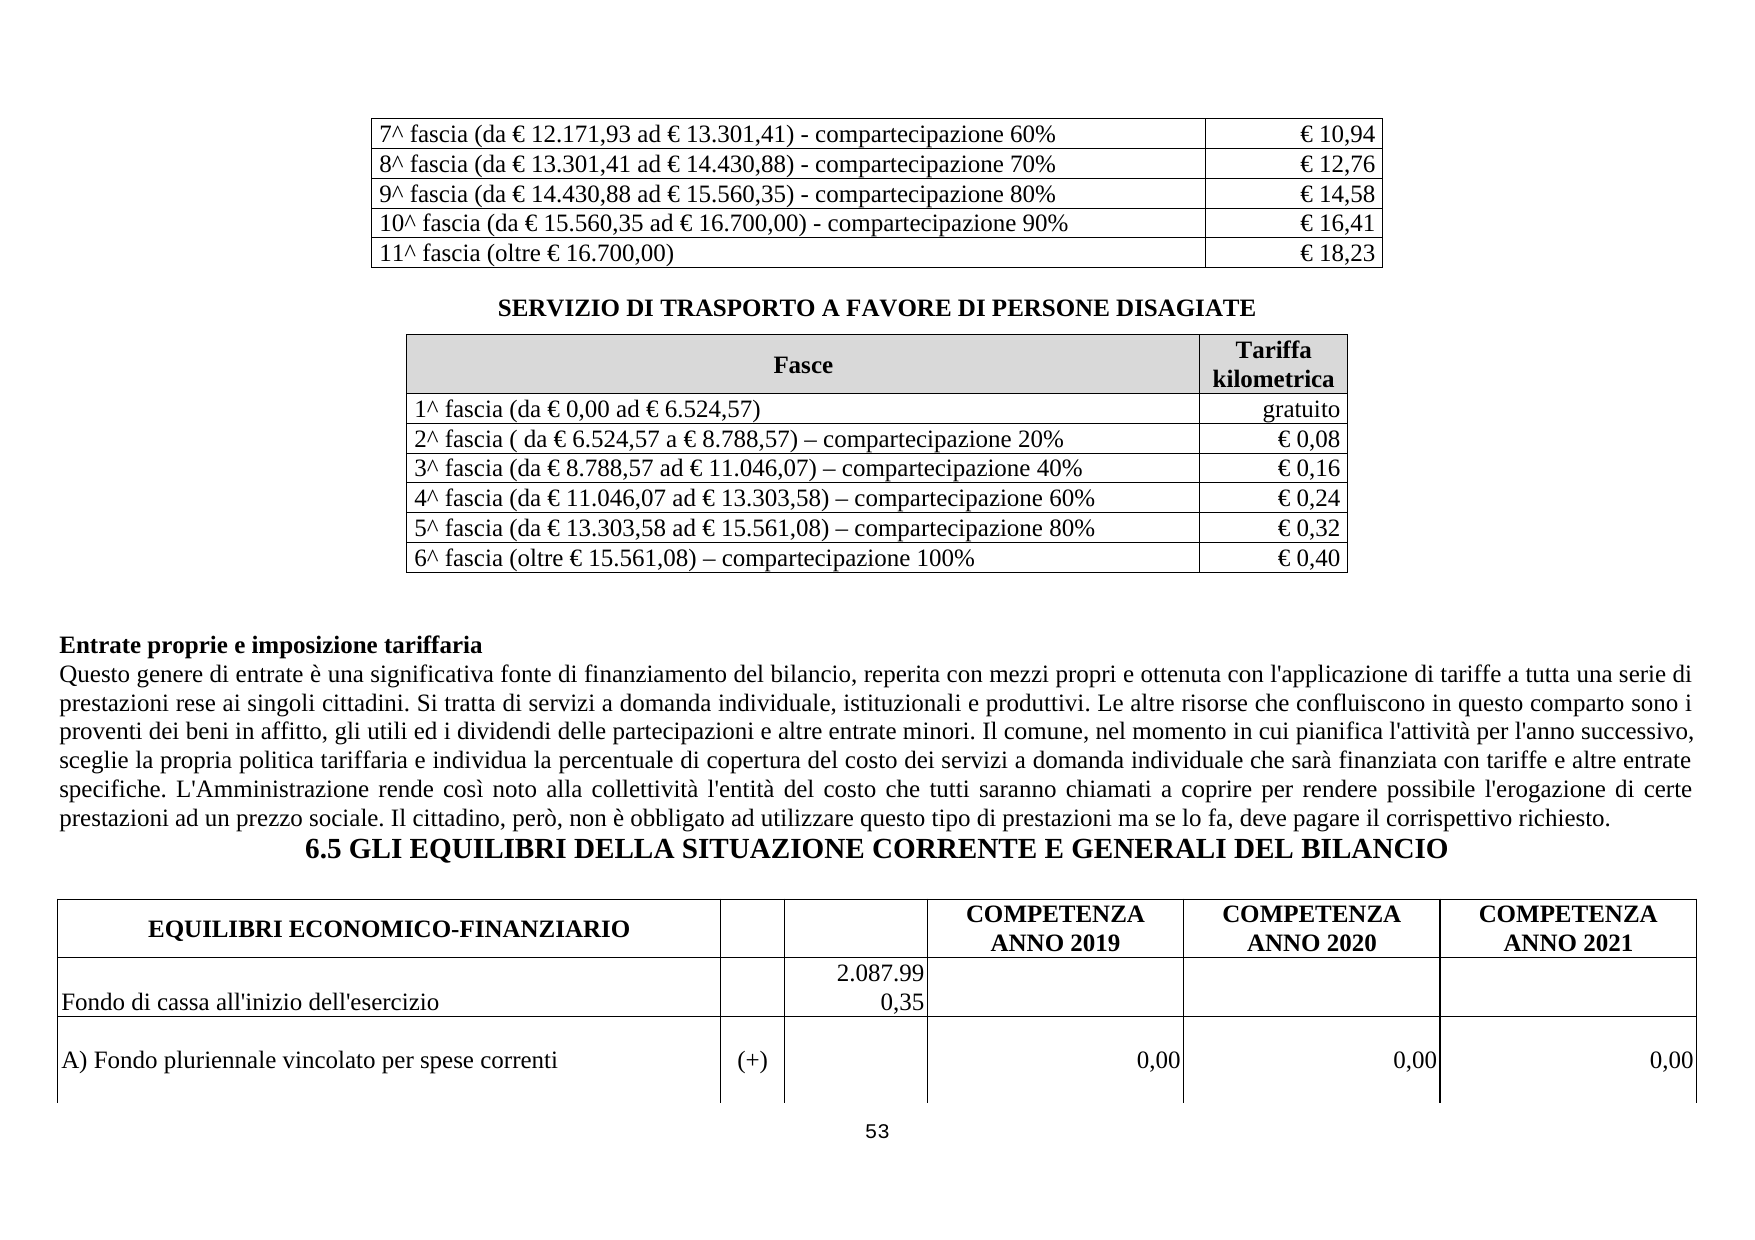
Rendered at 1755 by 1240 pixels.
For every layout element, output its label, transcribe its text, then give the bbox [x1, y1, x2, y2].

table_cell [785, 1017, 927, 1045]
table_cell 0,00 [1184, 1045, 1439, 1074]
table_cell (+) [721, 1045, 784, 1074]
table_cell 8^ fascia (da € 13.301,41 ad € 14.430,88) - compartecipazione 70% [372, 149, 1205, 178]
table_cell 4^ fascia (da € 11.046,07 ad € 13.303,58) – compartecipazione 60% [407, 483, 1199, 512]
table_cell € 0,24 [1200, 483, 1347, 512]
table_cell [1441, 1017, 1696, 1045]
table_cell [785, 1074, 927, 1103]
table_header [721, 900, 784, 957]
table_cell A) Fondo pluriennale vincolato per spese correnti [58, 1045, 720, 1074]
table_cell € 10,94 [1206, 119, 1382, 148]
table_cell 10^ fascia (da € 15.560,35 ad € 16.700,00) - compartecipazione 90% [372, 209, 1205, 237]
table_header COMPETENZA ANNO 2020 [1184, 900, 1439, 957]
table_header EQUILIBRI ECONOMICO-FINANZIARIO [58, 900, 720, 957]
table_cell [928, 958, 1183, 1016]
table_cell € 0,40 [1200, 543, 1347, 572]
table_header COMPETENZA ANNO 2021 [1441, 900, 1696, 957]
table_cell 6^ fascia (oltre € 15.561,08) – compartecipazione 100% [407, 543, 1199, 572]
table_cell 11^ fascia (oltre € 16.700,00) [372, 238, 1205, 267]
table_cell € 16,41 [1206, 209, 1382, 237]
table_cell [1184, 958, 1439, 1016]
table_header [785, 900, 927, 957]
table_cell 7^ fascia (da € 12.171,93 ad € 13.301,41) - compartecipazione 60% [372, 119, 1205, 148]
table_cell [1441, 1074, 1696, 1103]
text SERVIZIO DI TRASPORTO A FAVORE DI PERSONE DISAGIATE [59, 293, 1695, 322]
table_cell [785, 1045, 927, 1074]
table_cell € 0,32 [1200, 513, 1347, 542]
table_cell 1^ fascia (da € 0,00 ad € 6.524,57) [407, 394, 1199, 423]
table_cell 2^ fascia ( da € 6.524,57 a € 8.788,57) – compartecipazione 20% [407, 424, 1199, 452]
table_cell 2.087.990,35 [785, 958, 927, 1016]
table_cell [721, 1017, 784, 1045]
text 6.5 GLI EQUILIBRI DELLA SITUAZIONE CORRENTE E GENERALI DEL BILANCIO [59, 831, 1695, 865]
table_cell 0,00 [928, 1045, 1183, 1074]
table_cell [1184, 1017, 1439, 1045]
table_cell 5^ fascia (da € 13.303,58 ad € 15.561,08) – compartecipazione 80% [407, 513, 1199, 542]
table_cell 3^ fascia (da € 8.788,57 ad € 11.046,07) – compartecipazione 40% [407, 454, 1199, 482]
table_cell [928, 1017, 1183, 1045]
text Questo genere di entrate è una significativa fonte di finanziamento del bilancio, reperita con mezzi propri e ottenuta con l'applicazione di tariffe a tutta una serie di prestazioni rese ai singoli cittadini. Si tratta di servizi a domanda individuale, istituzionali e produttivi. Le altre risorse che confluiscono in questo comparto sono i proventi dei beni in affitto, gli utili ed i dividendi delle partecipazioni e altre entrate minori. Il comune, nel momento in cui pianifica l'attività per l'anno successivo, sceglie la propria politica tariffaria e individua la percentuale di copertura del costo dei servizi a domanda individuale che sarà finanziata con tariffe e altre entrate specifiche. L'Amministrazione rende così noto alla collettività l'entità del costo che tutti saranno chiamati a coprire per rendere possibile l'erogazione di certe prestazioni ad un prezzo sociale. Il cittadino, però, non è obbligato ad utilizzare questo tipo di prestazioni ma se lo fa, deve pagare il corrispettivo richiesto. [59, 659, 1695, 831]
table_cell € 12,76 [1206, 149, 1382, 178]
table_header Fasce [407, 335, 1199, 393]
table_cell Fondo di cassa all'inizio dell'esercizio [58, 958, 720, 1016]
table_cell € 0,16 [1200, 454, 1347, 482]
table_cell [58, 1017, 720, 1045]
table_cell [58, 1074, 720, 1103]
table_cell [721, 958, 784, 1016]
table_cell 9^ fascia (da € 14.430,88 ad € 15.560,35) - compartecipazione 80% [372, 179, 1205, 207]
table_cell [1441, 958, 1696, 1016]
table_cell gratuito [1200, 394, 1347, 423]
table_cell € 14,58 [1206, 179, 1382, 207]
table_cell [928, 1074, 1183, 1103]
table_header COMPETENZA ANNO 2019 [928, 900, 1183, 957]
text Entrate proprie e imposizione tariffaria [59, 630, 1695, 659]
table_cell [721, 1074, 784, 1103]
table_cell 0,00 [1441, 1045, 1696, 1074]
table_cell € 0,08 [1200, 424, 1347, 452]
table_header Tariffa kilometrica [1200, 335, 1347, 393]
table_cell € 18,23 [1206, 238, 1382, 267]
table_cell [1184, 1074, 1439, 1103]
